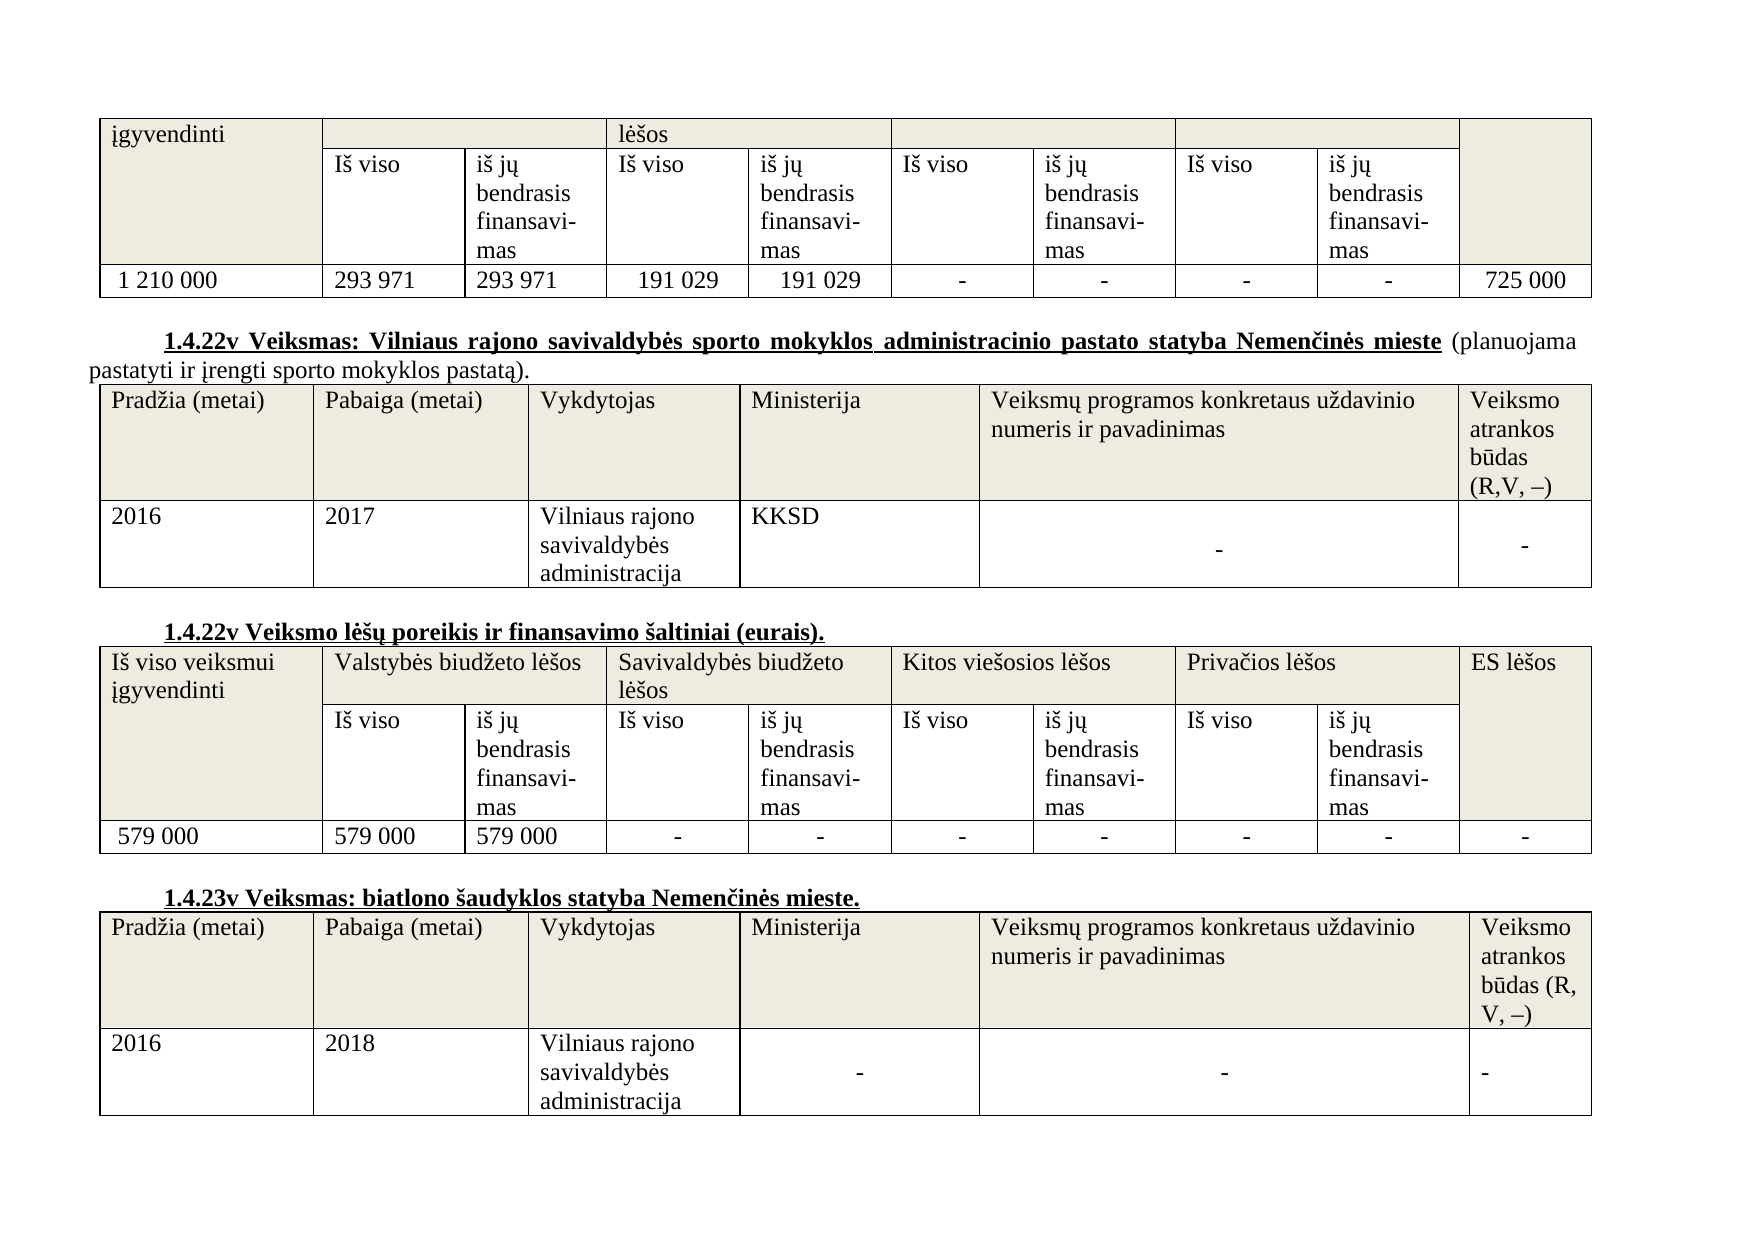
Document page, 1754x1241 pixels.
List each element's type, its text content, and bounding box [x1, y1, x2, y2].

table_cell Iš viso [607, 705, 748, 820]
table_header Pabaiga (metai) [314, 385, 528, 500]
table_cell - [1034, 821, 1175, 853]
table_cell iš jų bendrasis finansavi- mas [1034, 149, 1175, 264]
table_cell - [892, 265, 1033, 297]
table_cell - [980, 501, 1458, 587]
table_cell - [1318, 821, 1459, 853]
table_cell - [1318, 265, 1459, 297]
table_cell 2016 [101, 1029, 313, 1115]
table_header įgyvendinti [101, 119, 322, 264]
table_cell - [1459, 501, 1591, 587]
table_header [1460, 119, 1591, 264]
table_cell - [1460, 821, 1591, 853]
table_cell 579 000 [101, 821, 322, 853]
table_cell 191 029 [749, 265, 891, 297]
table_cell iš jų bendrasis finansavi- mas [466, 705, 606, 820]
table_cell 2018 [314, 1029, 528, 1115]
table_cell Iš viso [1176, 149, 1317, 264]
table_cell 579 000 [466, 821, 606, 853]
table_header Savivaldybės biudžeto lėšos [607, 647, 891, 704]
table_cell 579 000 [323, 821, 464, 853]
table_cell iš jų bendrasis finansavi- mas [1318, 149, 1459, 264]
table_cell iš jų bendrasis finansavi- mas [1318, 705, 1459, 820]
table_cell Iš viso [892, 705, 1033, 820]
table_header Vykdytojas [529, 913, 739, 1027]
table_header Pradžia (metai) [101, 385, 313, 500]
table_header Veiksmo atrankos būdas (R, V, –) [1470, 913, 1591, 1027]
table_cell - [607, 821, 748, 853]
table_cell Vilniaus rajono savivaldybės administracija [529, 501, 739, 587]
text 1.4.22v Veiksmo lėšų poreikis ir finansavimo šaltiniai (eurais). [89, 617, 1577, 646]
table_header Pabaiga (metai) [314, 913, 528, 1027]
table_cell 2017 [314, 501, 528, 587]
table_cell Iš viso [1176, 705, 1317, 820]
table_cell 191 029 [607, 265, 748, 297]
table_cell - [892, 821, 1033, 853]
table_cell Iš viso [892, 149, 1033, 264]
table_cell - [1176, 265, 1317, 297]
table_cell iš jų bendrasis finansavi- mas [749, 149, 891, 264]
table_header [323, 119, 606, 148]
table_header Kitos viešosios lėšos [892, 647, 1175, 704]
table_cell - [749, 821, 891, 853]
table_header [892, 119, 1175, 148]
table_header Iš viso veiksmui įgyvendinti [101, 647, 322, 820]
table_cell iš jų bendrasis finansavi- mas [749, 705, 891, 820]
table_cell KKSD [741, 501, 979, 587]
table_header Veiksmo atrankos būdas (R,V, –) [1459, 385, 1591, 500]
table_cell 1 210 000 [101, 265, 322, 297]
table_cell - [1034, 265, 1175, 297]
table_cell - [1470, 1029, 1591, 1115]
table_cell iš jų bendrasis finansavi- mas [1034, 705, 1175, 820]
table_cell - [741, 1029, 979, 1115]
table_cell - [980, 1029, 1469, 1115]
table_header Veiksmų programos konkretaus uždavinio numeris ir pavadinimas [980, 913, 1469, 1027]
table_cell 293 971 [323, 265, 464, 297]
table_cell Vilniaus rajono savivaldybės administracija [529, 1029, 739, 1115]
table_header Privačios lėšos [1176, 647, 1459, 704]
table_header Ministerija [741, 385, 979, 500]
table_cell 293 971 [466, 265, 606, 297]
table_header Pradžia (metai) [101, 913, 313, 1027]
table_cell Iš viso [323, 149, 464, 264]
table_cell Iš viso [323, 705, 464, 820]
text 1.4.22v Veiksmas: Vilniaus rajono savivaldybės sporto mokyklos administracinio pastato statyba Nemenčinės mieste (planuojama pastatyti ir įrengti sporto mokyklos pastatą). [89, 326, 1577, 384]
table_header Ministerija [741, 913, 979, 1027]
table_cell - [1176, 821, 1317, 853]
table_cell 725 000 [1460, 265, 1591, 297]
text 1.4.23v Veiksmas: biatlono šaudyklos statyba Nemenčinės mieste. [89, 883, 1577, 911]
table_cell Iš viso [607, 149, 748, 264]
table_header Vykdytojas [529, 385, 739, 500]
table_header Veiksmų programos konkretaus uždavinio numeris ir pavadinimas [980, 385, 1458, 500]
table_cell 2016 [101, 501, 313, 587]
table_header lėšos [607, 119, 891, 148]
table_header [1176, 119, 1459, 148]
table_header ES lėšos [1460, 647, 1591, 820]
table_header Valstybės biudžeto lėšos [323, 647, 606, 704]
table_cell iš jų bendrasis finansavi- mas [466, 149, 606, 264]
